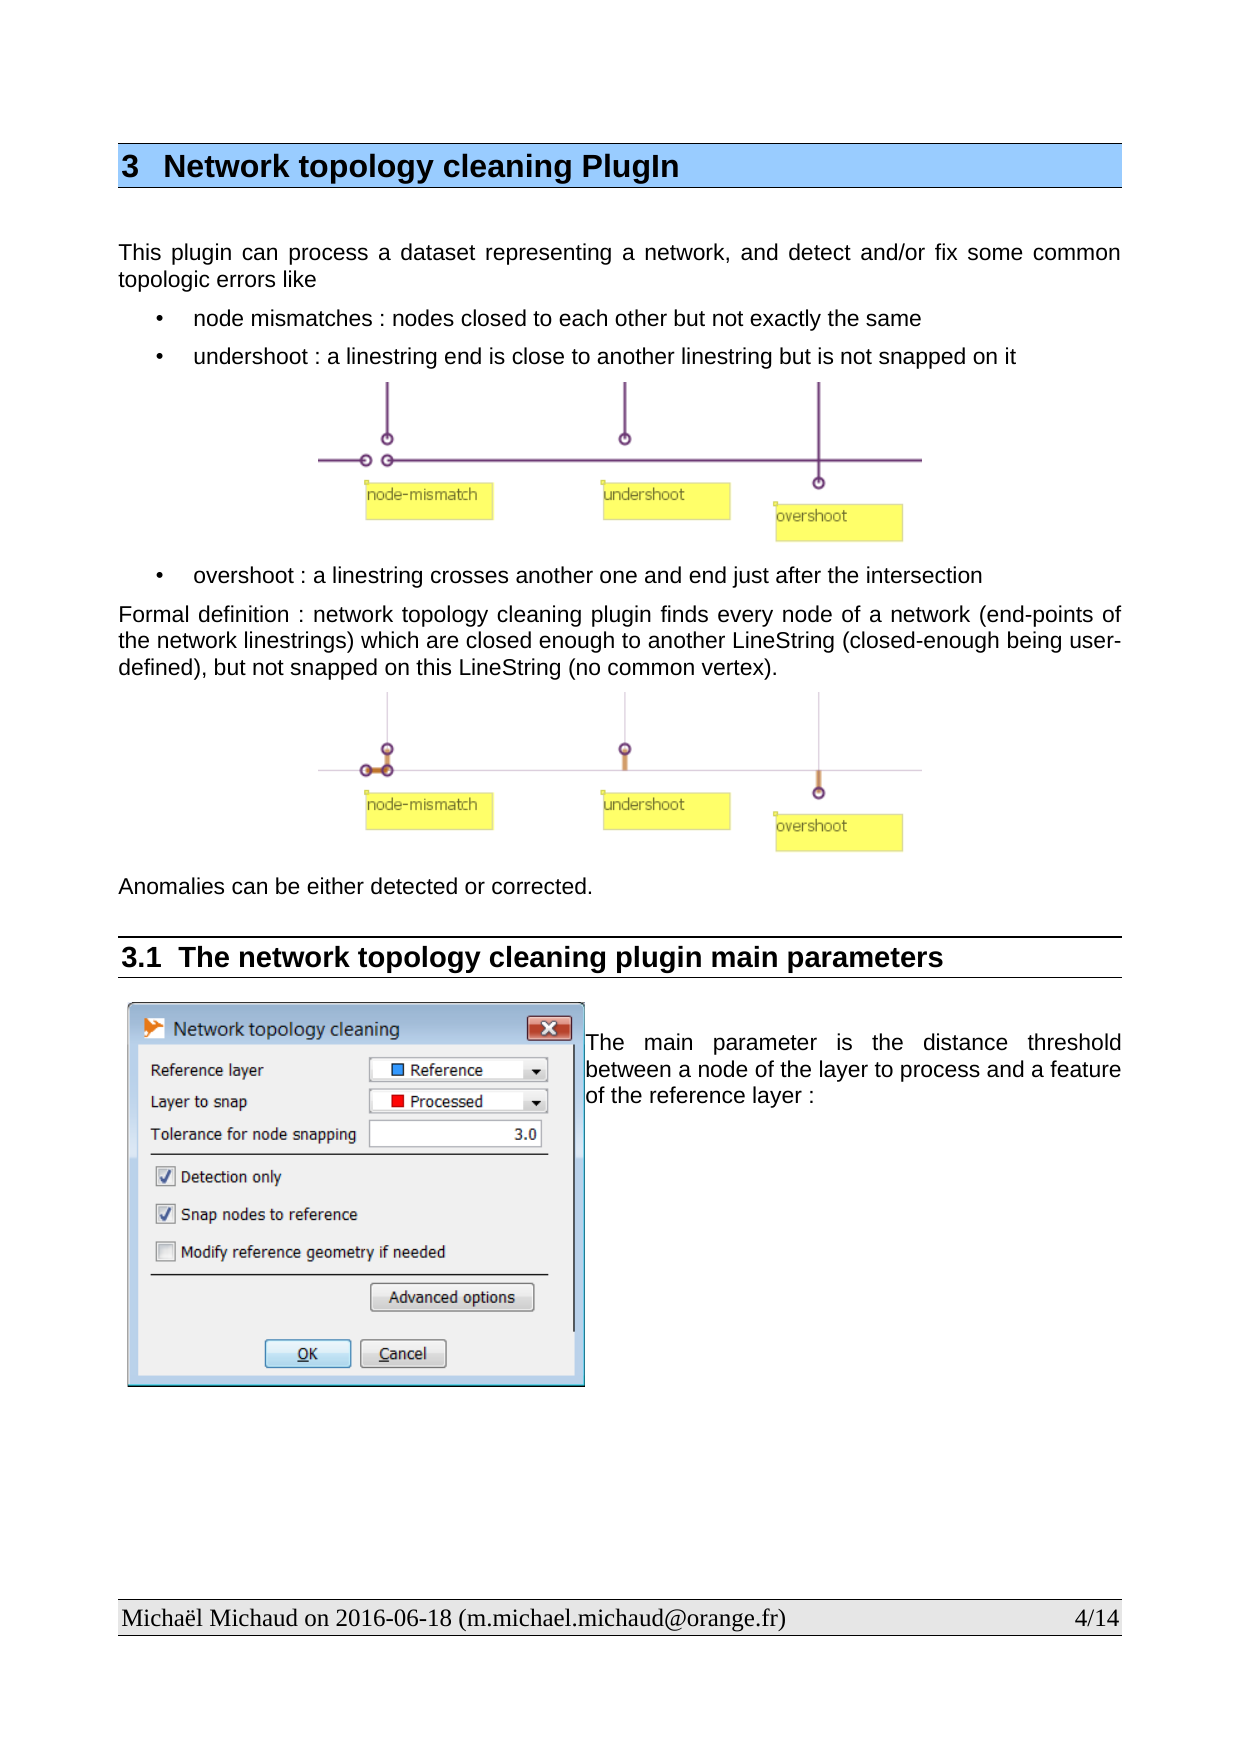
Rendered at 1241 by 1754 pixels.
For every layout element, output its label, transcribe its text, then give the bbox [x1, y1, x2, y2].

picture [318, 382, 922, 563]
picture [127, 1002, 585, 1387]
list undershoot : a linestring end is close to another linestring but is not snapped on it [156, 343, 1122, 370]
picture [318, 692, 922, 873]
list overshoot : a linestring crosses another one and end just after the intersection [156, 563, 1122, 588]
text Formal definition : network topology cleaning plugin finds every node of a network (end-points of the network linestrings) which are closed enough to another LineString (closed-enough being user-defined), but not snapped on this LineString (no common vertex). [118, 601, 1122, 680]
text Anomalies can be either detected or corrected. [118, 873, 1122, 899]
text The main parameter is the distance threshold between a node of the layer to process and a feature of the reference layer : [585, 1029, 1122, 1108]
subtitle Network topology cleaning PlugIn [118, 144, 1122, 187]
list node mismatches : nodes closed to each other but not exactly the same [156, 304, 1122, 331]
text This plugin can process a dataset representing a network, and detect and/or fix some common topologic errors like [118, 239, 1122, 292]
subtitle The network topology cleaning plugin main parameters [118, 938, 1122, 977]
